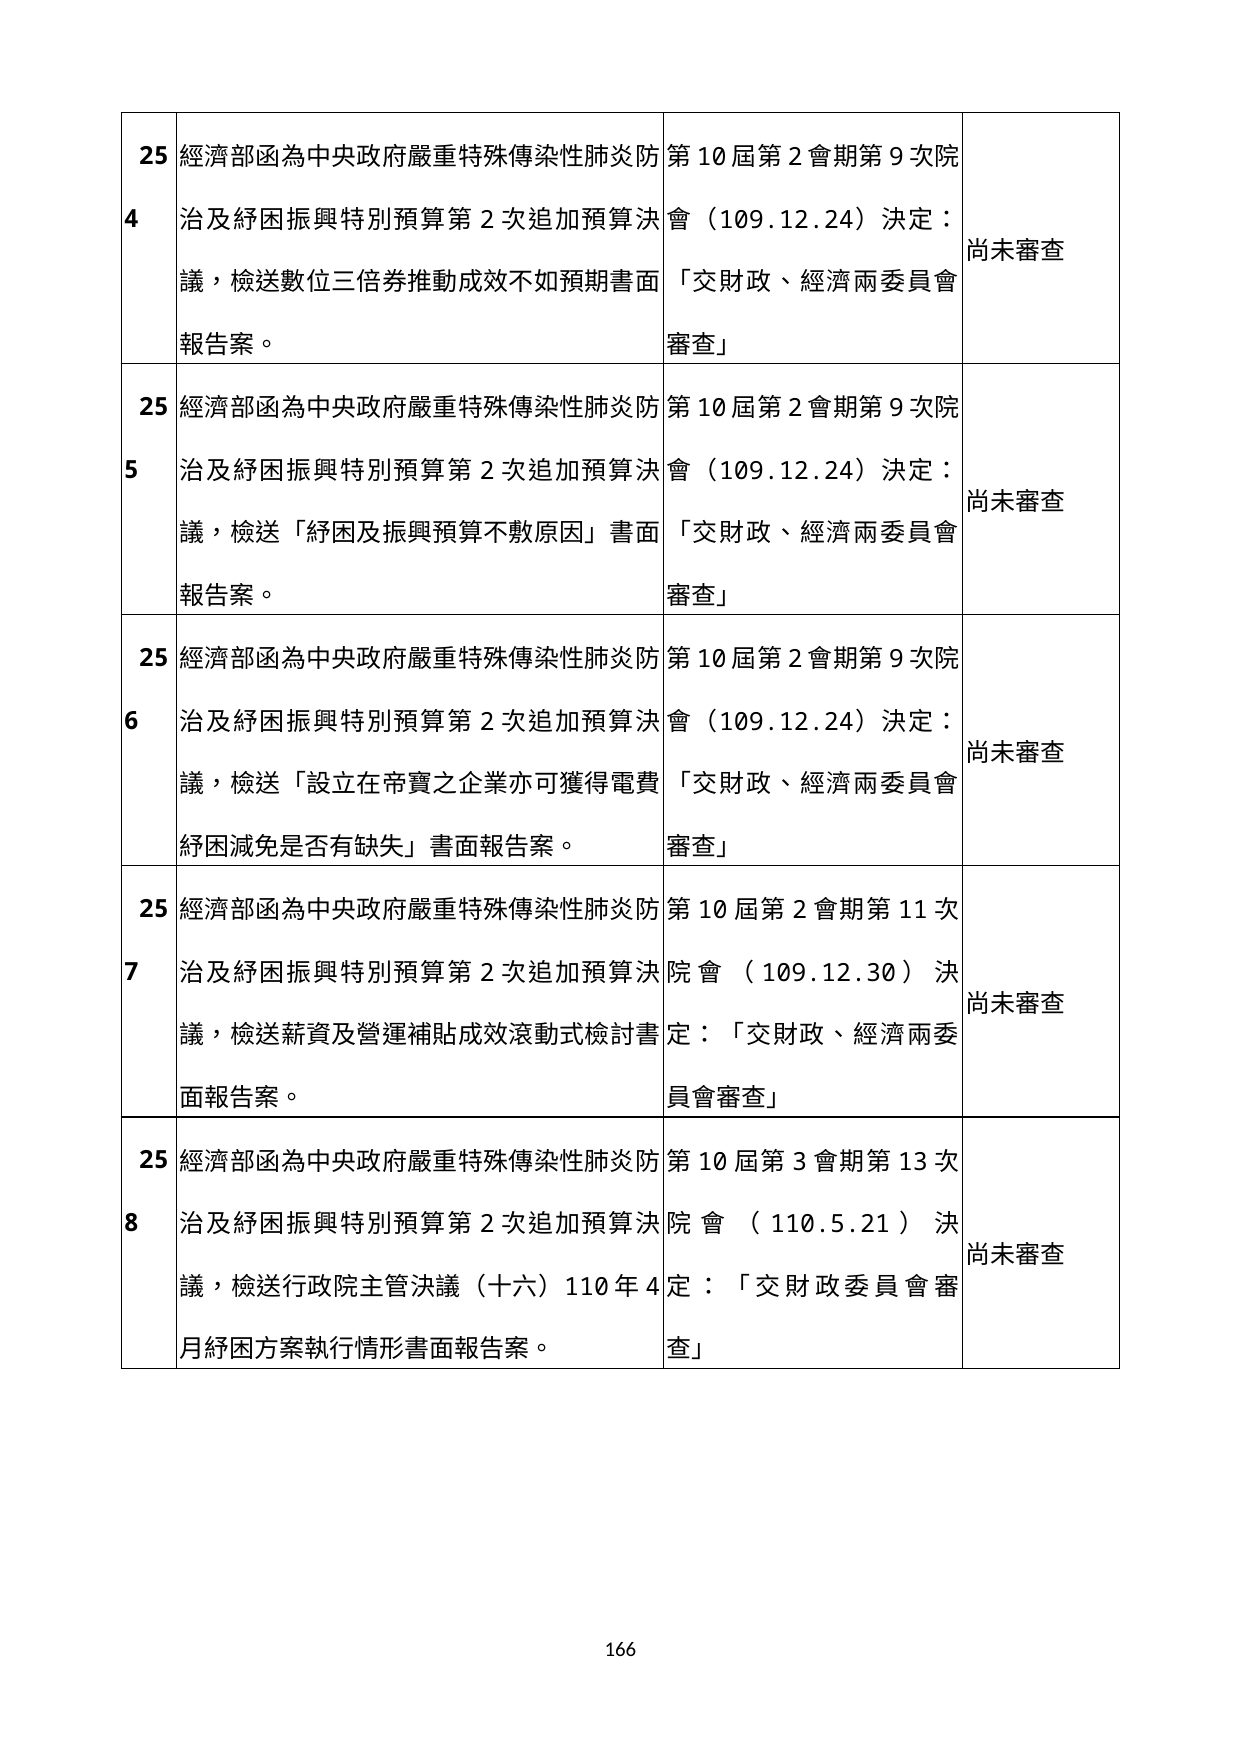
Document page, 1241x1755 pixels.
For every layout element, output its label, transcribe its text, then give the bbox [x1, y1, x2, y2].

table_cell 經濟部函為中央政府嚴重特殊傳染性肺炎防治及紓困振興特別預算第2次追加預算決議，檢送數位三倍券推動成效不如預期書面報告案。 [177, 113, 663, 363]
table_cell 經濟部函為中央政府嚴重特殊傳染性肺炎防治及紓困振興特別預算第2次追加預算決議，檢送行政院主管決議（十六）110年4月紓困方案執行情形書面報告案。 [177, 1118, 663, 1367]
table_cell [122, 615, 176, 865]
table_cell 第10屆第2會期第9次院會（109.12.24）決定：「交財政、經濟兩委員會審查」 [664, 615, 962, 865]
table_cell 尚未審查 [963, 866, 1119, 1116]
table_cell 第10屆第3會期第13次院會（110.5.21）決定：「交財政委員會審查」 [664, 1118, 962, 1367]
table_cell 經濟部函為中央政府嚴重特殊傳染性肺炎防治及紓困振興特別預算第2次追加預算決議，檢送薪資及營運補貼成效滾動式檢討書面報告案。 [177, 866, 663, 1116]
table_cell 第10屆第2會期第9次院會（109.12.24）決定：「交財政、經濟兩委員會審查」 [664, 364, 962, 614]
table_cell 經濟部函為中央政府嚴重特殊傳染性肺炎防治及紓困振興特別預算第2次追加預算決議，檢送「設立在帝寶之企業亦可獲得電費紓困減免是否有缺失」書面報告案。 [177, 615, 663, 865]
table_cell [122, 113, 176, 363]
table_cell 經濟部函為中央政府嚴重特殊傳染性肺炎防治及紓困振興特別預算第2次追加預算決議，檢送「紓困及振興預算不敷原因」書面報告案。 [177, 364, 663, 614]
table_cell [122, 1118, 176, 1367]
table_cell 第10屆第2會期第11次院會（109.12.30）決定：「交財政、經濟兩委員會審查」 [664, 866, 962, 1116]
table_cell 尚未審查 [963, 615, 1119, 865]
table_cell [122, 866, 176, 1116]
table_cell 尚未審查 [963, 113, 1119, 363]
table_cell 尚未審查 [963, 364, 1119, 614]
table_cell 第10屆第2會期第9次院會（109.12.24）決定：「交財政、經濟兩委員會審查」 [664, 113, 962, 363]
table_cell [122, 364, 176, 614]
table_cell 尚未審查 [963, 1118, 1119, 1367]
